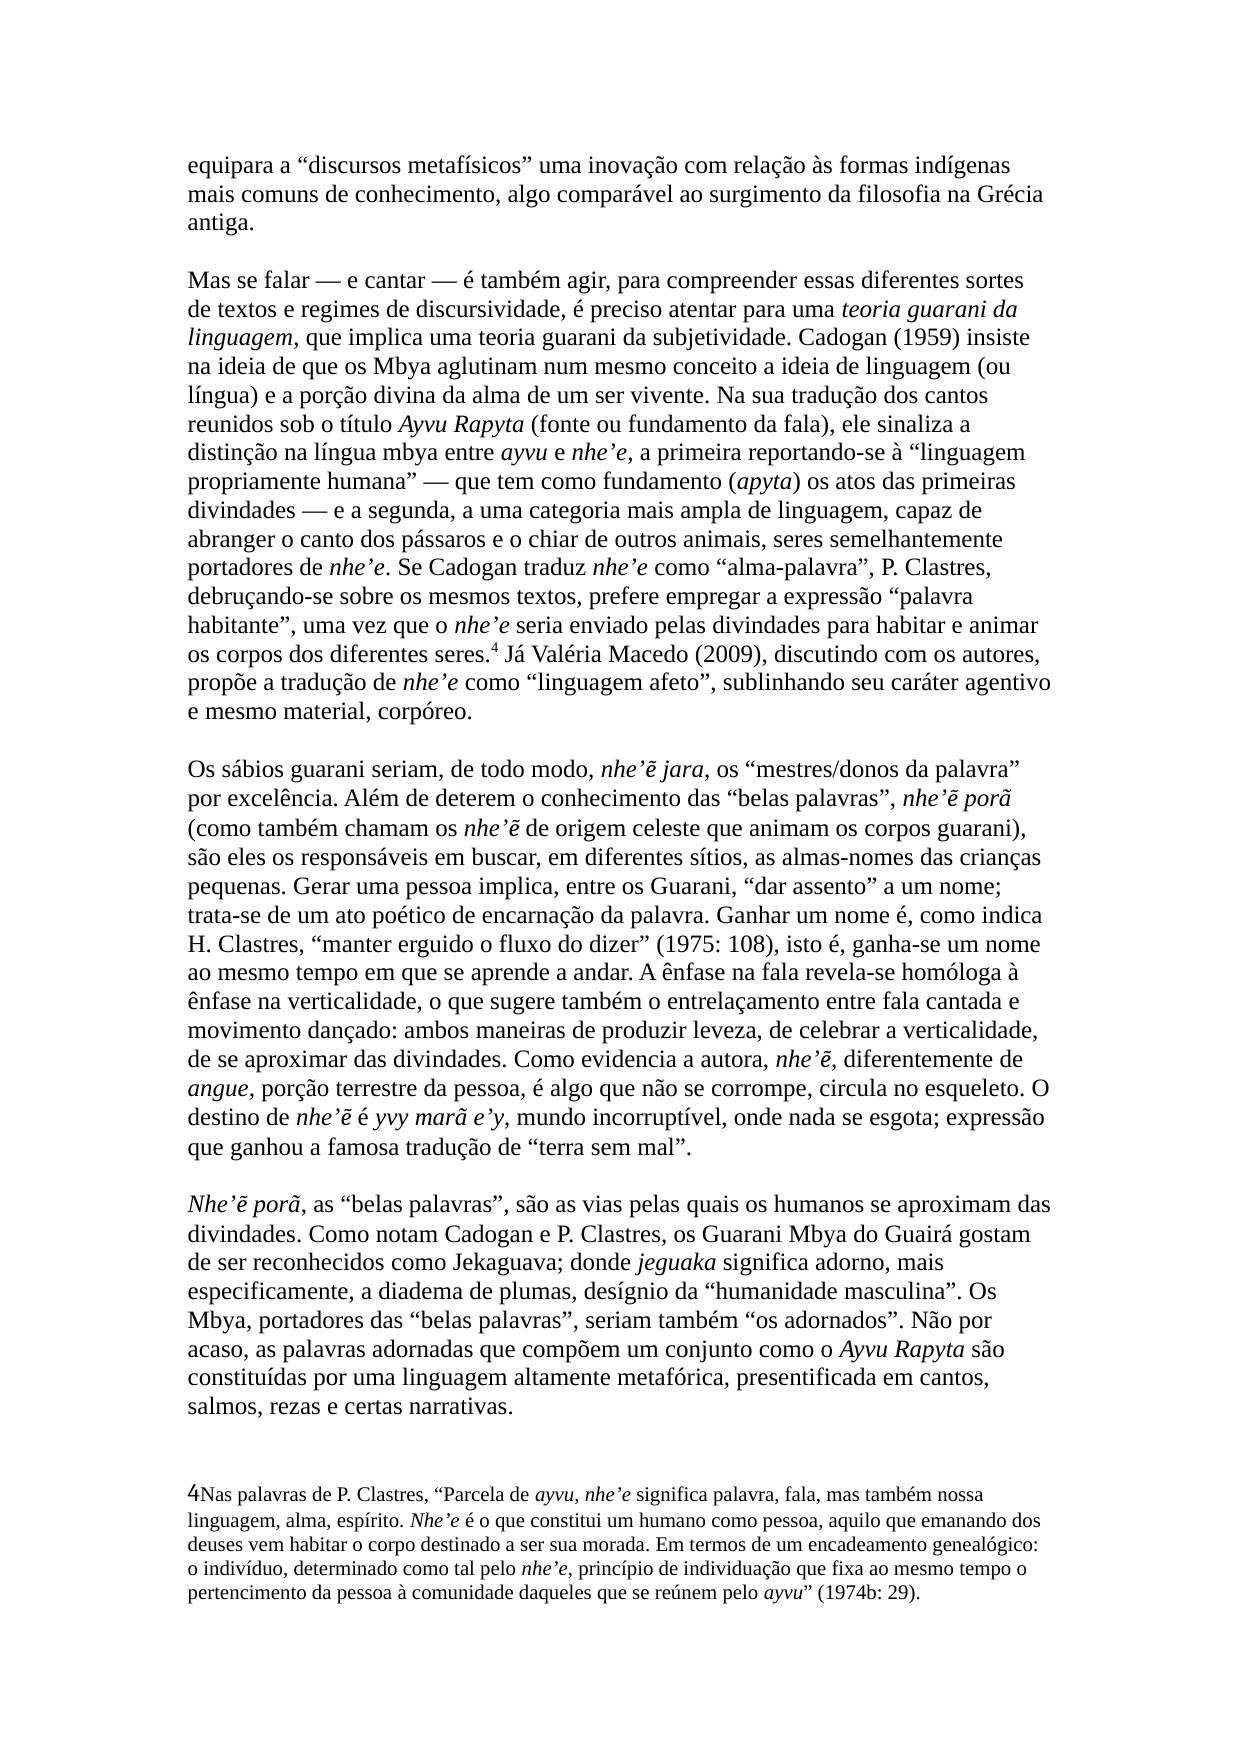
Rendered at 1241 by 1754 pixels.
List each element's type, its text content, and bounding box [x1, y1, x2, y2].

text Os sábios guarani seriam, de todo modo, nhe’ẽ jara, os “mestres/donos da palavra” por excelência. Além de deterem o conhecimento das “belas palavras”, nhe’ẽ porã (como também chamam os nhe’ẽ de origem celeste que animam os corpos guarani), são eles os responsáveis em buscar, em diferentes sítios, as almas-nomes das crianças pequenas. Gerar uma pessoa implica, entre os Guarani, “dar assento” a um nome; trata-se de um ato poético de encarnação da palavra. Ganhar um nome é, como indica H. Clastres, “manter erguido o fluxo do dizer” (1975: 108), isto é, ganha-se um nome ao mesmo tempo em que se aprende a andar. A ênfase na fala revela-se homóloga à ênfase na verticalidade, o que sugere também o entrelaçamento entre fala cantada e movimento dançado: ambos maneiras de produzir leveza, de celebrar a verticalidade, de se aproximar das divindades. Como evidencia a autora, nhe’ẽ, diferentemente de angue, porção terrestre da pessoa, é algo que não se corrompe, circula no esqueleto. O destino de nhe’ẽ é yvy marã e’y, mundo incorruptível, onde nada se esgota; expressão que ganhou a famosa tradução de “terra sem mal”. [187, 754, 1053, 1160]
text equipara a “discursos metafísicos” uma inovação com relação às formas indígenas mais comuns de conhecimento, algo comparável ao surgimento da filosofia na Grécia antiga. [187, 150, 1053, 236]
text Nas palavras de P. Clastres, “Parcela de ayvu, nhe’e significa palavra, fala, mas também nossa linguagem, alma, espírito. Nhe’e é o que constitui um humano como pessoa, aquilo que emanando dos deuses vem habitar o corpo destinado a ser sua morada. Em termos de um encadeamento genealógico: o indivíduo, determinado como tal pelo nhe’e, princípio de individuação que fixa ao mesmo tempo o pertencimento da pessoa à comunidade daqueles que se reúnem pelo ayvu” (1974b: 29). [187, 1479, 1053, 1604]
text Mas se falar — e cantar — é também agir, para compreender essas diferentes sortes de textos e regimes de discursividade, é preciso atentar para uma teoria guarani da linguagem, que implica uma teoria guarani da subjetividade. Cadogan (1959) insiste na ideia de que os Mbya aglutinam num mesmo conceito a ideia de linguagem (ou língua) e a porção divina da alma de um ser vivente. Na sua tradução dos cantos reunidos sob o título Ayvu Rapyta (fonte ou fundamento da fala), ele sinaliza a distinção na língua mbya entre ayvu e nhe’e, a primeira reportando-se à “linguagem propriamente humana” — que tem como fundamento (apyta) os atos das primeiras divindades — e a segunda, a uma categoria mais ampla de linguagem, capaz de abranger o canto dos pássaros e o chiar de outros animais, seres semelhantemente portadores de nhe’e. Se Cadogan traduz nhe’e como “alma-palavra”, P. Clastres, debruçando-se sobre os mesmos textos, prefere empregar a expressão “palavra habitante”, uma vez que o nhe’e seria enviado pelas divindades para habitar e animar os corpos dos diferentes seres. Já Valéria Macedo (2009), discutindo com os autores, propõe a tradução de nhe’e como “linguagem afeto”, sublinhando seu caráter agentivo e mesmo material, corpóreo. [187, 265, 1053, 725]
text Nhe’ẽ porã, as “belas palavras”, são as vias pelas quais os humanos se aproximam das divindades. Como notam Cadogan e P. Clastres, os Guarani Mbya do Guairá gostam de ser reconhecidos como Jekaguava; donde jeguaka significa adorno, mais especificamente, a diadema de plumas, desígnio da “humanidade masculina”. Os Mbya, portadores das “belas palavras”, seriam também “os adornados”. Não por acaso, as palavras adornadas que compõem um conjunto como o Ayvu Rapyta são constituídas por uma linguagem altamente metafórica, presentificada em cantos, salmos, rezas e certas narrativas. [187, 1189, 1053, 1420]
